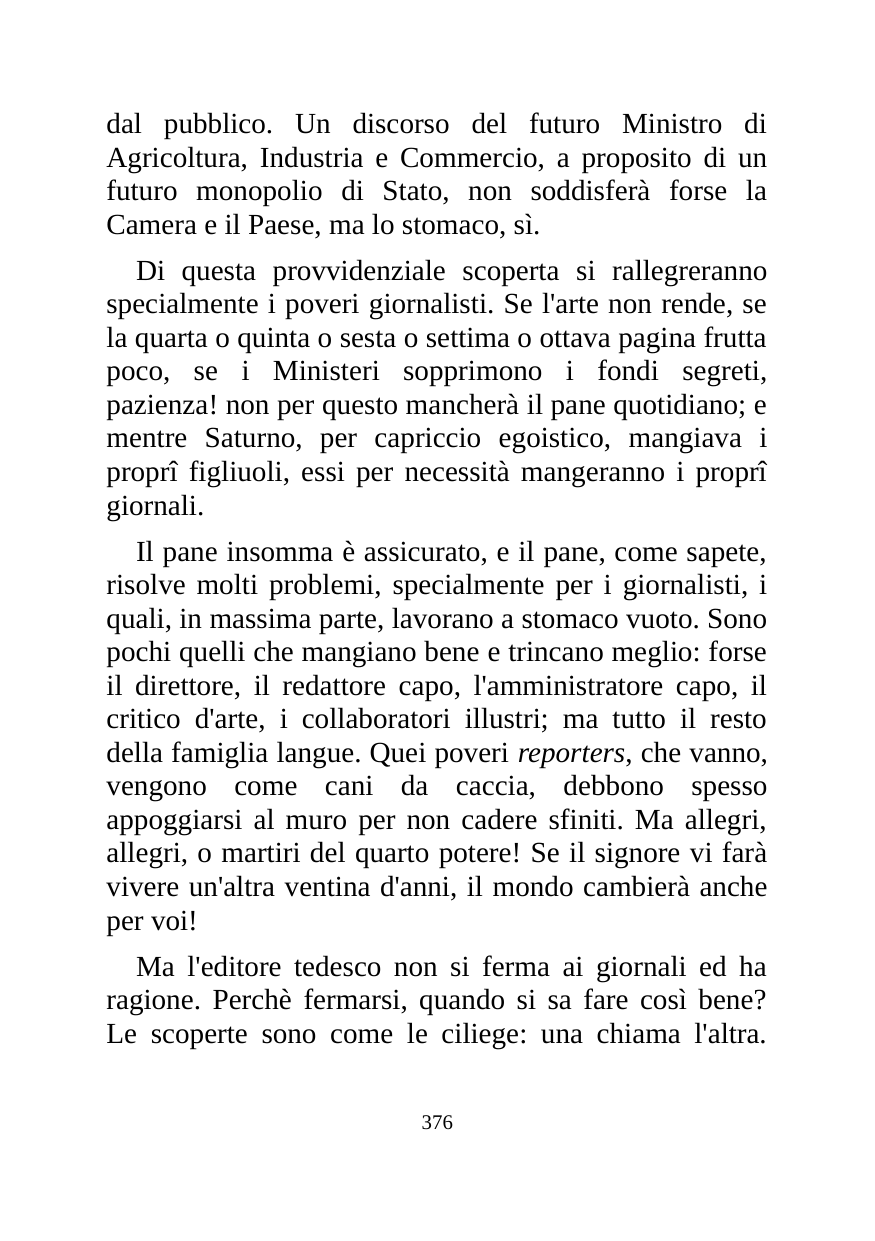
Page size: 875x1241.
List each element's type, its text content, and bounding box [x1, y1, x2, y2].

text Il pane insomma è assicurato, e il pane, come sapete, risolve molti problemi, specialmente per i giornalisti, i quali, in massima parte, lavorano a stomaco vuoto. Sono pochi quelli che mangiano bene e trincano meglio: forse il direttore, il redattore capo, l'amministratore capo, il critico d'arte, i collaboratori illustri; ma tutto il resto della famiglia langue. Quei poveri reporters, che vanno, vengono come cani da caccia, debbono spesso appoggiarsi al muro per non cadere sfiniti. Ma allegri, allegri, o martiri del quarto potere! Se il signore vi farà vivere un'altra ventina d'anni, il mondo cambierà anche per voi! [106, 534, 768, 936]
text Ma l'editore tedesco non si ferma ai giornali ed ha ragione. Perchè fermarsi, quando si sa fare così bene? Le scoperte sono come le ciliege: una chiama l'altra. [106, 949, 768, 1049]
text dal pubblico. Un discorso del futuro Ministro di Agricoltura, Industria e Commercio, a proposito di un futuro monopolio di Stato, non soddisferà forse la Camera e il Paese, ma lo stomaco, sì. [106, 106, 768, 240]
text Di questa provvidenziale scoperta si rallegreranno specialmente i poveri giornalisti. Se l'arte non rende, se la quarta o quinta o sesta o settima o ottava pagina frutta poco, se i Ministeri sopprimono i fondi segreti, pazienza! non per questo mancherà il pane quotidiano; e mentre Saturno, per capriccio egoistico, mangiava i proprî figliuoli, essi per necessità mangeranno i proprî giornali. [106, 253, 768, 521]
